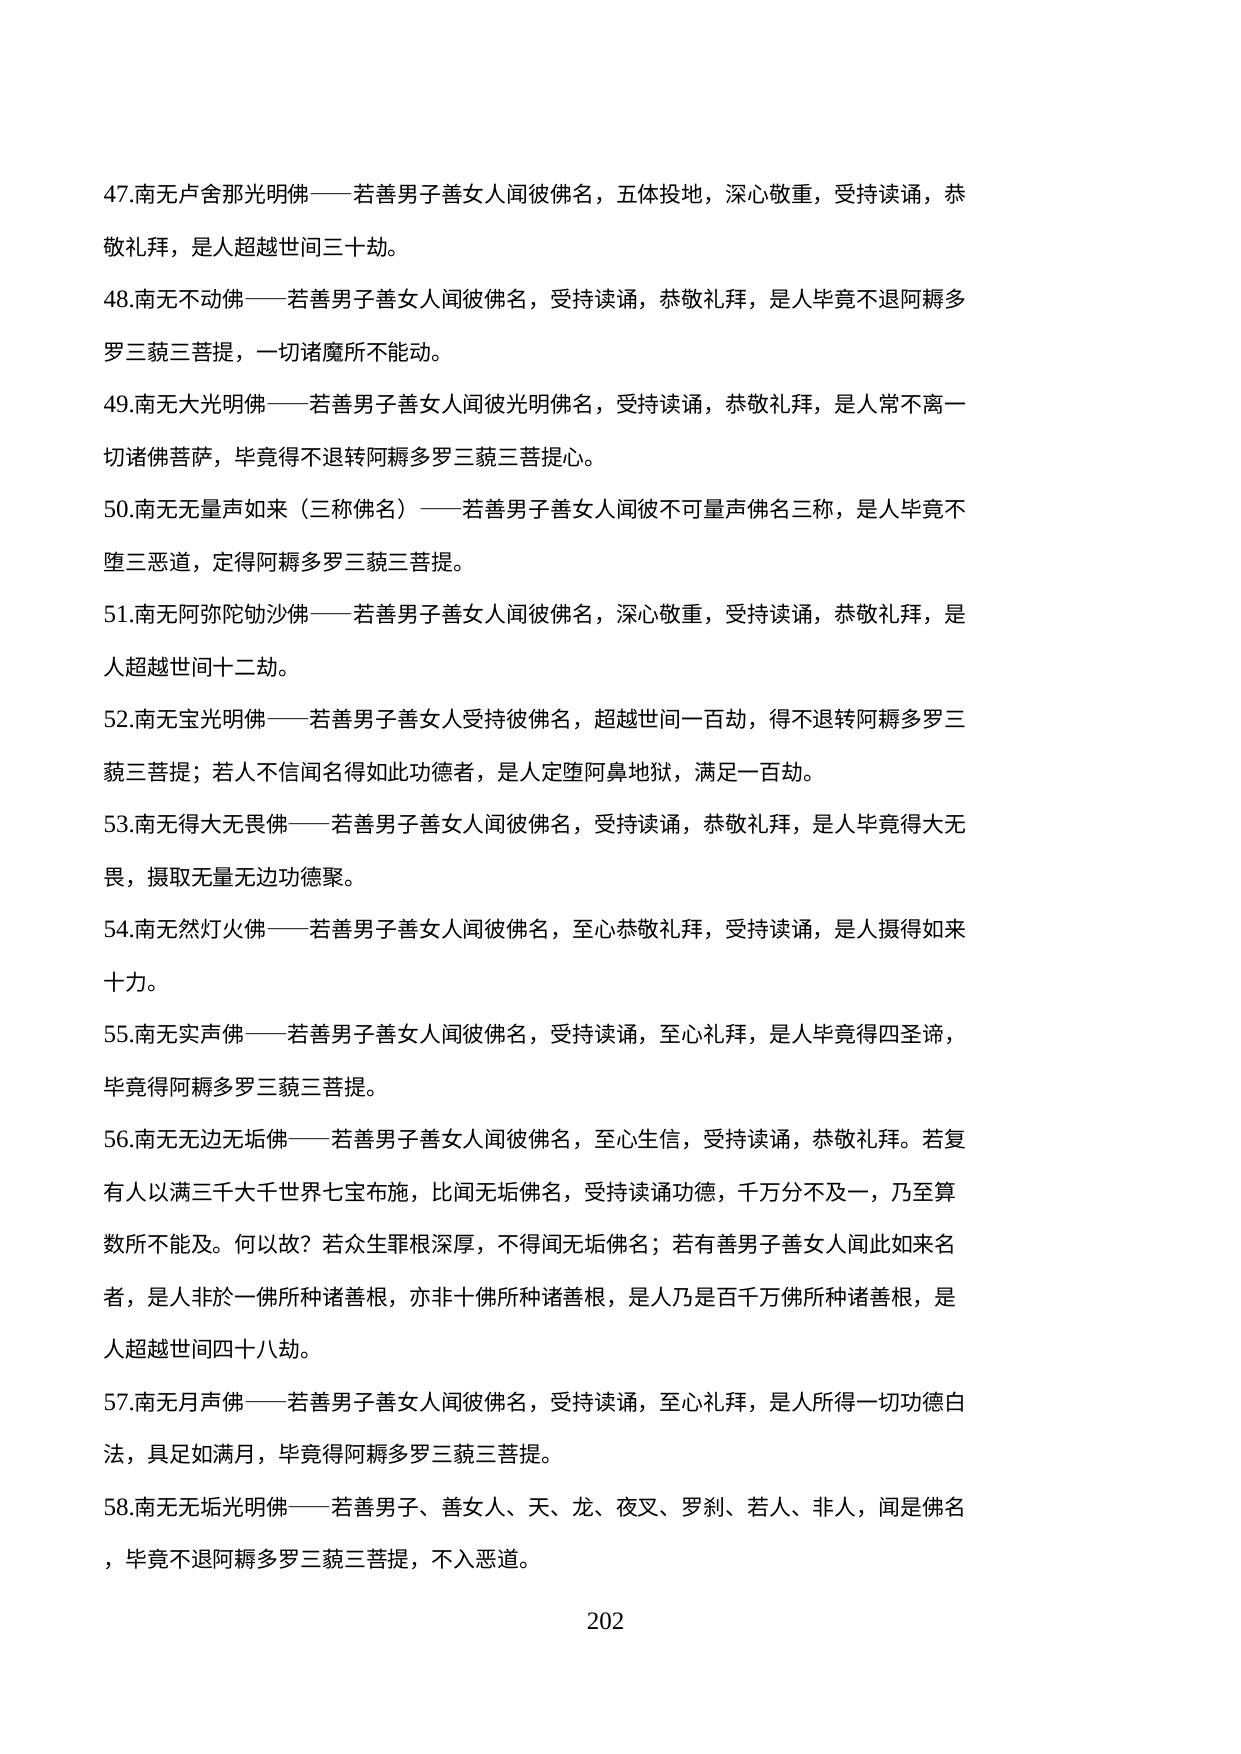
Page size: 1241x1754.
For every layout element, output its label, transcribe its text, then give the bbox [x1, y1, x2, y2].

text 47.南无卢舍那光明佛——若善男子善女人闻彼佛名，五体投地，深心敬重，受持读诵，恭 [103, 177, 1107, 209]
text 51.南无阿弥陀劬沙佛——若善男子善女人闻彼佛名，深心敬重，受持读诵，恭敬礼拜，是 [103, 597, 1107, 629]
text 55.南无实声佛——若善男子善女人闻彼佛名，受持读诵，至心礼拜，是人毕竟得四圣谛， [103, 1017, 1107, 1049]
text 畏，摄取无量无边功德聚。 [103, 859, 1107, 891]
text 法，具足如满月，毕竟得阿耨多罗三藐三菩提。 [103, 1437, 1107, 1469]
text 毕竟得阿耨多罗三藐三菩提。 [103, 1069, 1107, 1101]
text 49.南无大光明佛——若善男子善女人闻彼光明佛名，受持读诵，恭敬礼拜，是人常不离一 [103, 387, 1107, 419]
text 敬礼拜，是人超越世间三十劫。 [103, 229, 1107, 261]
text 罗三藐三菩提，一切诸魔所不能动。 [103, 334, 1107, 366]
text 切诸佛菩萨，毕竟得不退转阿耨多罗三藐三菩提心。 [103, 439, 1107, 471]
text 藐三菩提；若人不信闻名得如此功德者，是人定堕阿鼻地狱，满足一百劫。 [103, 754, 1107, 786]
text 堕三恶道，定得阿耨多罗三藐三菩提。 [103, 544, 1107, 576]
text 人超越世间十二劫。 [103, 649, 1107, 681]
text 人超越世间四十八劫。 [103, 1332, 1107, 1364]
text 数所不能及。何以故？若众生罪根深厚，不得闻无垢佛名；若有善男子善女人闻此如来名 [103, 1227, 1107, 1259]
text 50.南无无量声如来（三称佛名）——若善男子善女人闻彼不可量声佛名三称，是人毕竟不 [103, 492, 1107, 524]
text 52.南无宝光明佛——若善男子善女人受持彼佛名，超越世间一百劫，得不退转阿耨多罗三 [103, 702, 1107, 734]
text 有人以满三千大千世界七宝布施，比闻无垢佛名，受持读诵功德，千万分不及一，乃至算 [103, 1174, 1107, 1206]
text 54.南无然灯火佛——若善男子善女人闻彼佛名，至心恭敬礼拜，受持读诵，是人摄得如来 [103, 912, 1107, 944]
text ，毕竟不退阿耨多罗三藐三菩提，不入恶道。 [103, 1542, 1107, 1574]
text 56.南无无边无垢佛——若善男子善女人闻彼佛名，至心生信，受持读诵，恭敬礼拜。若复 [103, 1122, 1107, 1154]
text 58.南无无垢光明佛——若善男子、善女人、天、龙、夜叉、罗刹、若人、非人，闻是佛名 [103, 1489, 1107, 1521]
text 48.南无不动佛——若善男子善女人闻彼佛名，受持读诵，恭敬礼拜，是人毕竟不退阿耨多 [103, 282, 1107, 314]
text 53.南无得大无畏佛——若善男子善女人闻彼佛名，受持读诵，恭敬礼拜，是人毕竟得大无 [103, 807, 1107, 839]
text 57.南无月声佛——若善男子善女人闻彼佛名，受持读诵，至心礼拜，是人所得一切功德白 [103, 1384, 1107, 1416]
text 者，是人非於一佛所种诸善根，亦非十佛所种诸善根，是人乃是百千万佛所种诸善根，是 [103, 1279, 1107, 1311]
text 十力。 [103, 964, 1107, 996]
